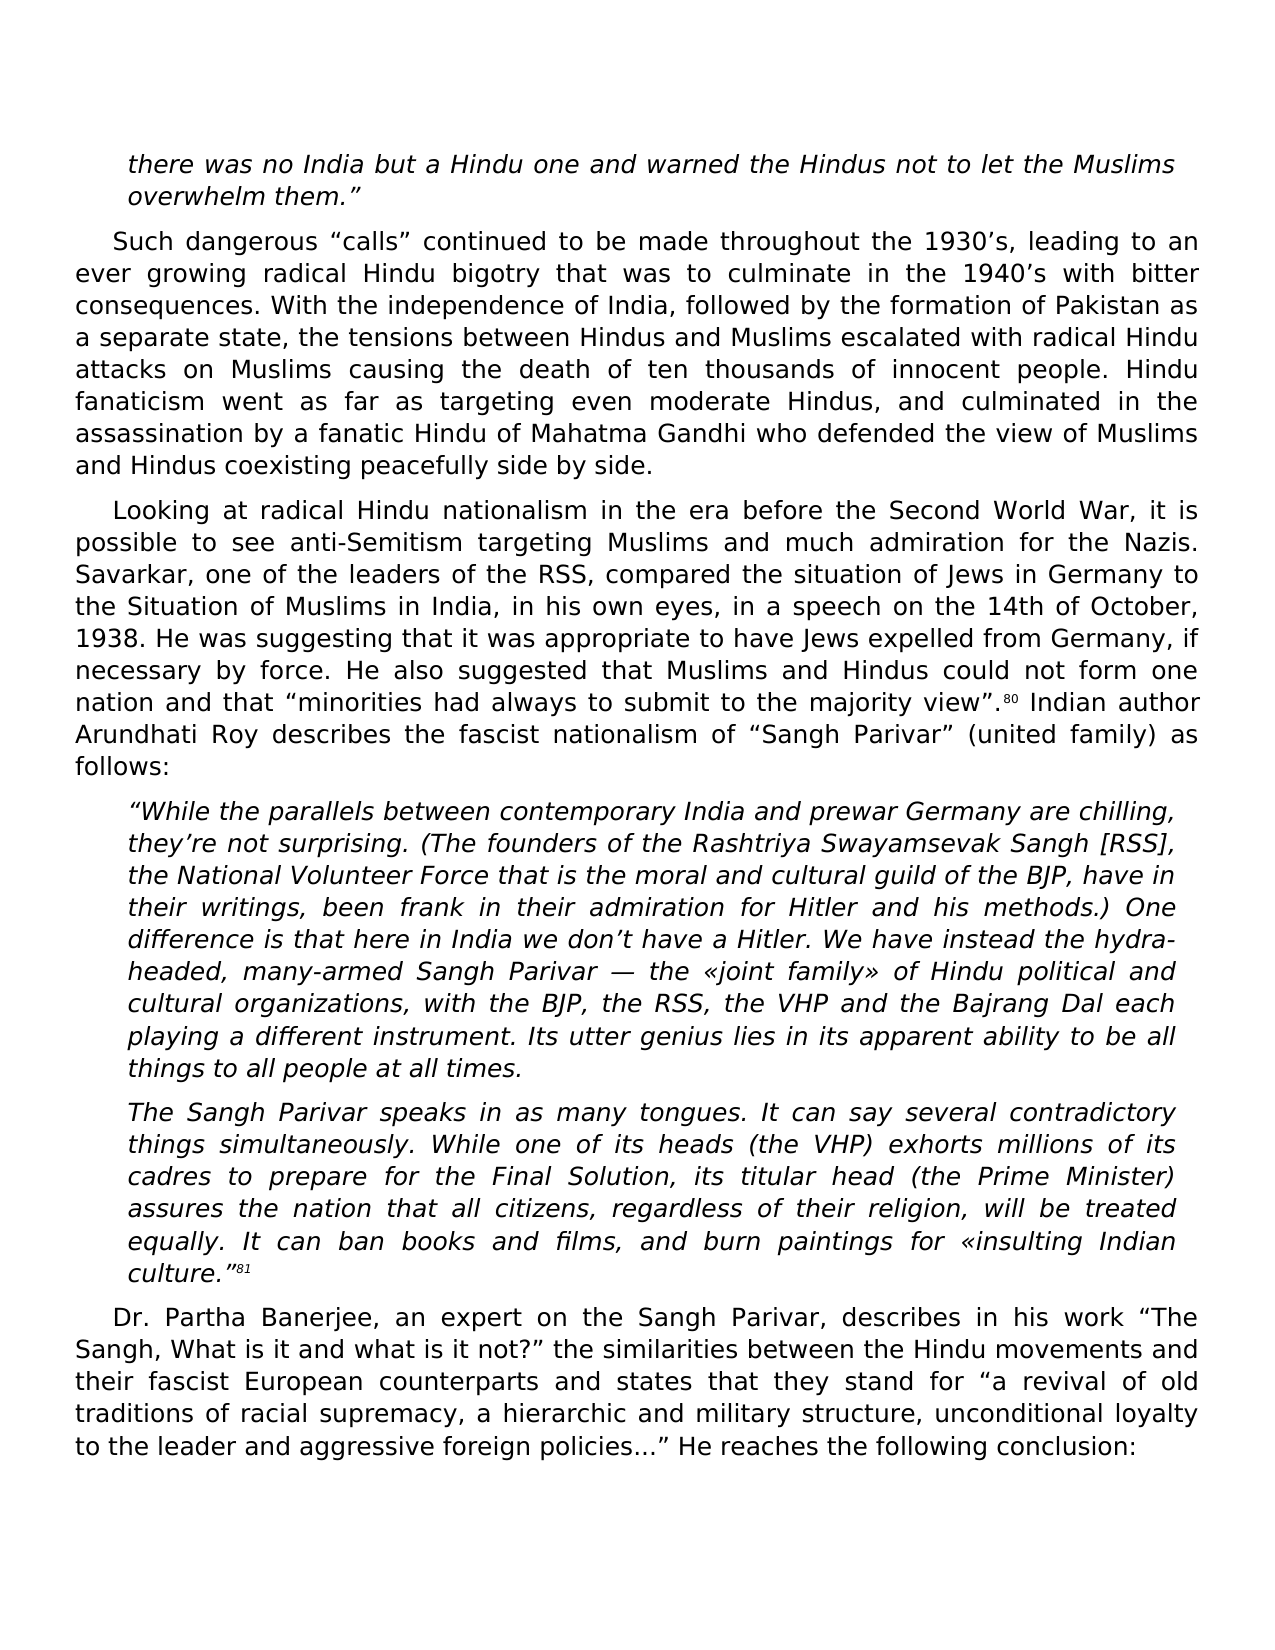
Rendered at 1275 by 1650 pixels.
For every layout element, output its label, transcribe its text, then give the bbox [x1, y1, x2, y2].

text Looking at radical Hindu nationalism in the era before the Second World War, it is possible to see anti-Semitism targeting Muslims and much admiration for the Nazis. Savarkar, one of the leaders of the RSS, compared the situation of Jews in Germany to the Situation of Muslims in India, in his own eyes, in a speech on the 14th of October, 1938. He was suggesting that it was appropriate to have Jews expelled from Germany, if necessary by force. He also suggested that Muslims and Hindus could not form one nation and that “minorities had always to submit to the majority view”.80 Indian author Arundhati Roy describes the fascist nationalism of “Sangh Parivar” (united family) as follows: [75, 496, 1200, 782]
text “While the parallels between contemporary India and prewar Germany are chilling, they’re not surprising. (The founders of the Rashtriya Swayamsevak Sangh [RSS], the National Volunteer Force that is the moral and cultural guild of the BJP, have in their writings, been frank in their admiration for Hitler and his methods.) One difference is that here in India we don’t have a Hitler. We have instead the hydra-headed, many-armed Sangh Parivar — the «joint family» of Hindu political and cultural organizations, with the BJP, the RSS, the VHP and the Bajrang Dal each playing a different instrument. Its utter genius lies in its apparent ability to be all things to all people at all times. [127, 797, 1177, 1083]
text Such dangerous “calls” continued to be made throughout the 1930’s, leading to an ever growing radical Hindu bigotry that was to culminate in the 1940’s with bitter consequences. With the independence of India, followed by the formation of Pakistan as a separate state, the tensions between Hindus and Muslims escalated with radical Hindu attacks on Muslims causing the death of ten thousands of innocent people. Hindu fanaticism went as far as targeting even moderate Hindus, and culminated in the assassination by a fanatic Hindu of Mahatma Gandhi who defended the view of Muslims and Hindus coexisting peacefully side by side. [75, 227, 1200, 480]
text The Sangh Parivar speaks in as many tongues. It can say several contradictory things simultaneously. While one of its heads (the VHP) exhorts millions of its cadres to prepare for the Final Solution, its titular head (the Prime Minister) assures the nation that all citizens, regardless of their religion, will be treated equally. It can ban books and films, and burn paintings for «insulting Indian culture.”81 [127, 1098, 1177, 1288]
text Dr. Partha Banerjee, an expert on the Sangh Parivar, describes in his work “The Sangh, What is it and what is it not?” the similarities between the Hindu movements and their fascist European counterparts and states that they stand for “a revival of old traditions of racial supremacy, a hierarchic and military structure, unconditional loyalty to the leader and aggressive foreign policies...” He reaches the following conclusion: [75, 1303, 1200, 1461]
text there was no India but a Hindu one and warned the Hindus not to let the Muslims overwhelm them.” [127, 150, 1177, 211]
